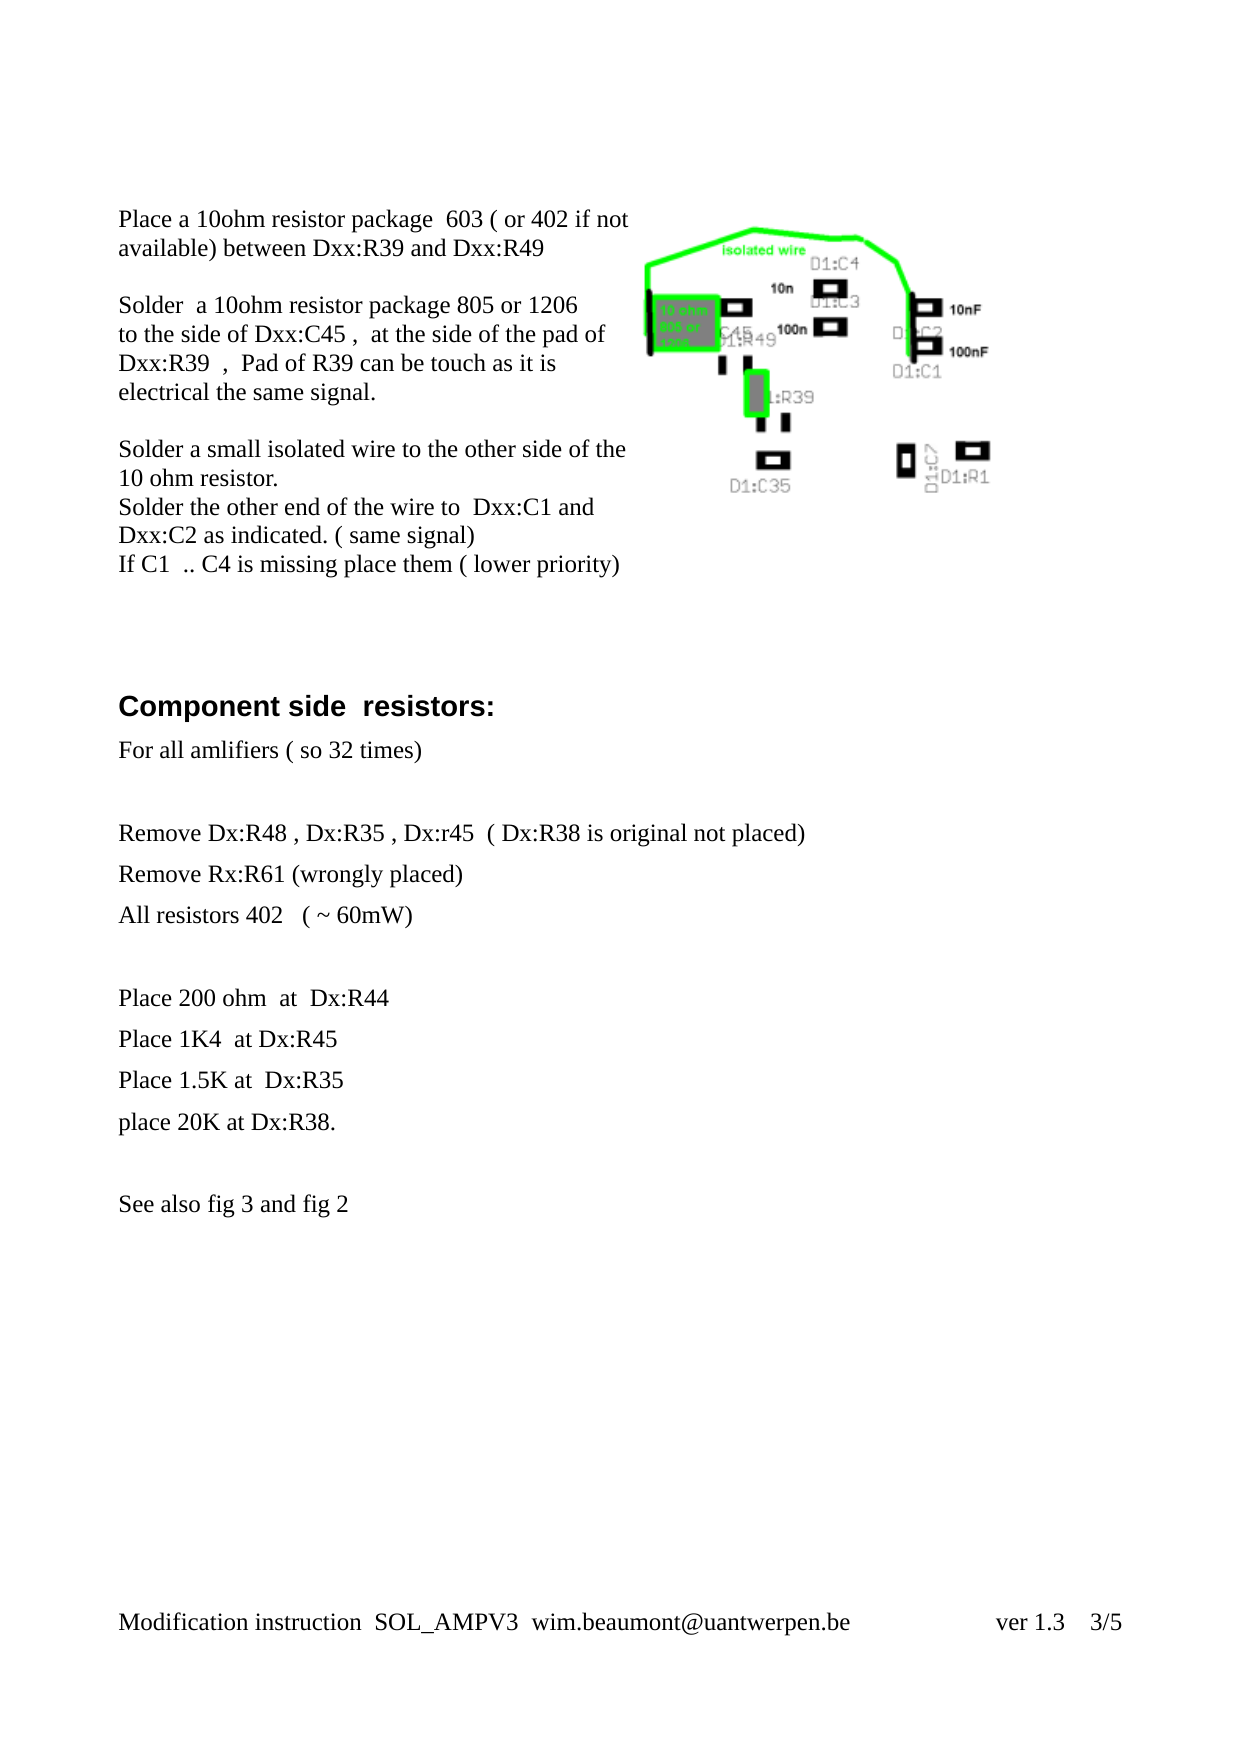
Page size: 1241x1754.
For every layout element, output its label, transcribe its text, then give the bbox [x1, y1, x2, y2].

text Remove Dx:R48 , Dx:R35 , Dx:r45 ( Dx:R38 is original not placed) [118, 818, 1122, 847]
text Dxx:R39 , Pad of R39 can be touch as it is electrical the same signal. [118, 348, 634, 406]
text Place 1K4 at Dx:R45 [118, 1024, 1122, 1053]
text Solder a 10ohm resistor package 805 or 1206 [118, 291, 634, 319]
text Solder the other end of the wire to Dxx:C1 and Dxx:C2 as indicated. ( same signal) [118, 492, 634, 549]
text Solder a small isolated wire to the other side of the 10 ohm resistor. [118, 434, 634, 492]
text place 20K at Dx:R38. [118, 1107, 1122, 1135]
text Place 1.5K at Dx:R35 [118, 1065, 1122, 1094]
text Place 200 ohm at Dx:R44 [118, 983, 1122, 1012]
text For all amlifiers ( so 32 times) [118, 735, 1122, 764]
picture [634, 217, 1103, 551]
text Place a 10ohm resistor package 603 ( or 402 if not available) between Dxx:R39 and Dxx:R49 [118, 204, 1122, 262]
text to the side of Dxx:C45 , at the side of the pad of [118, 319, 634, 348]
subtitle Component side resistors: [118, 689, 1122, 723]
text Remove Rx:R61 (wrongly placed) [118, 859, 1122, 888]
text All resistors 402 ( ~ 60mW) [118, 900, 1122, 929]
text See also fig 3 and fig 2 [118, 1189, 1122, 1218]
text If C1 .. C4 is missing place them ( lower priority) [118, 549, 1122, 578]
